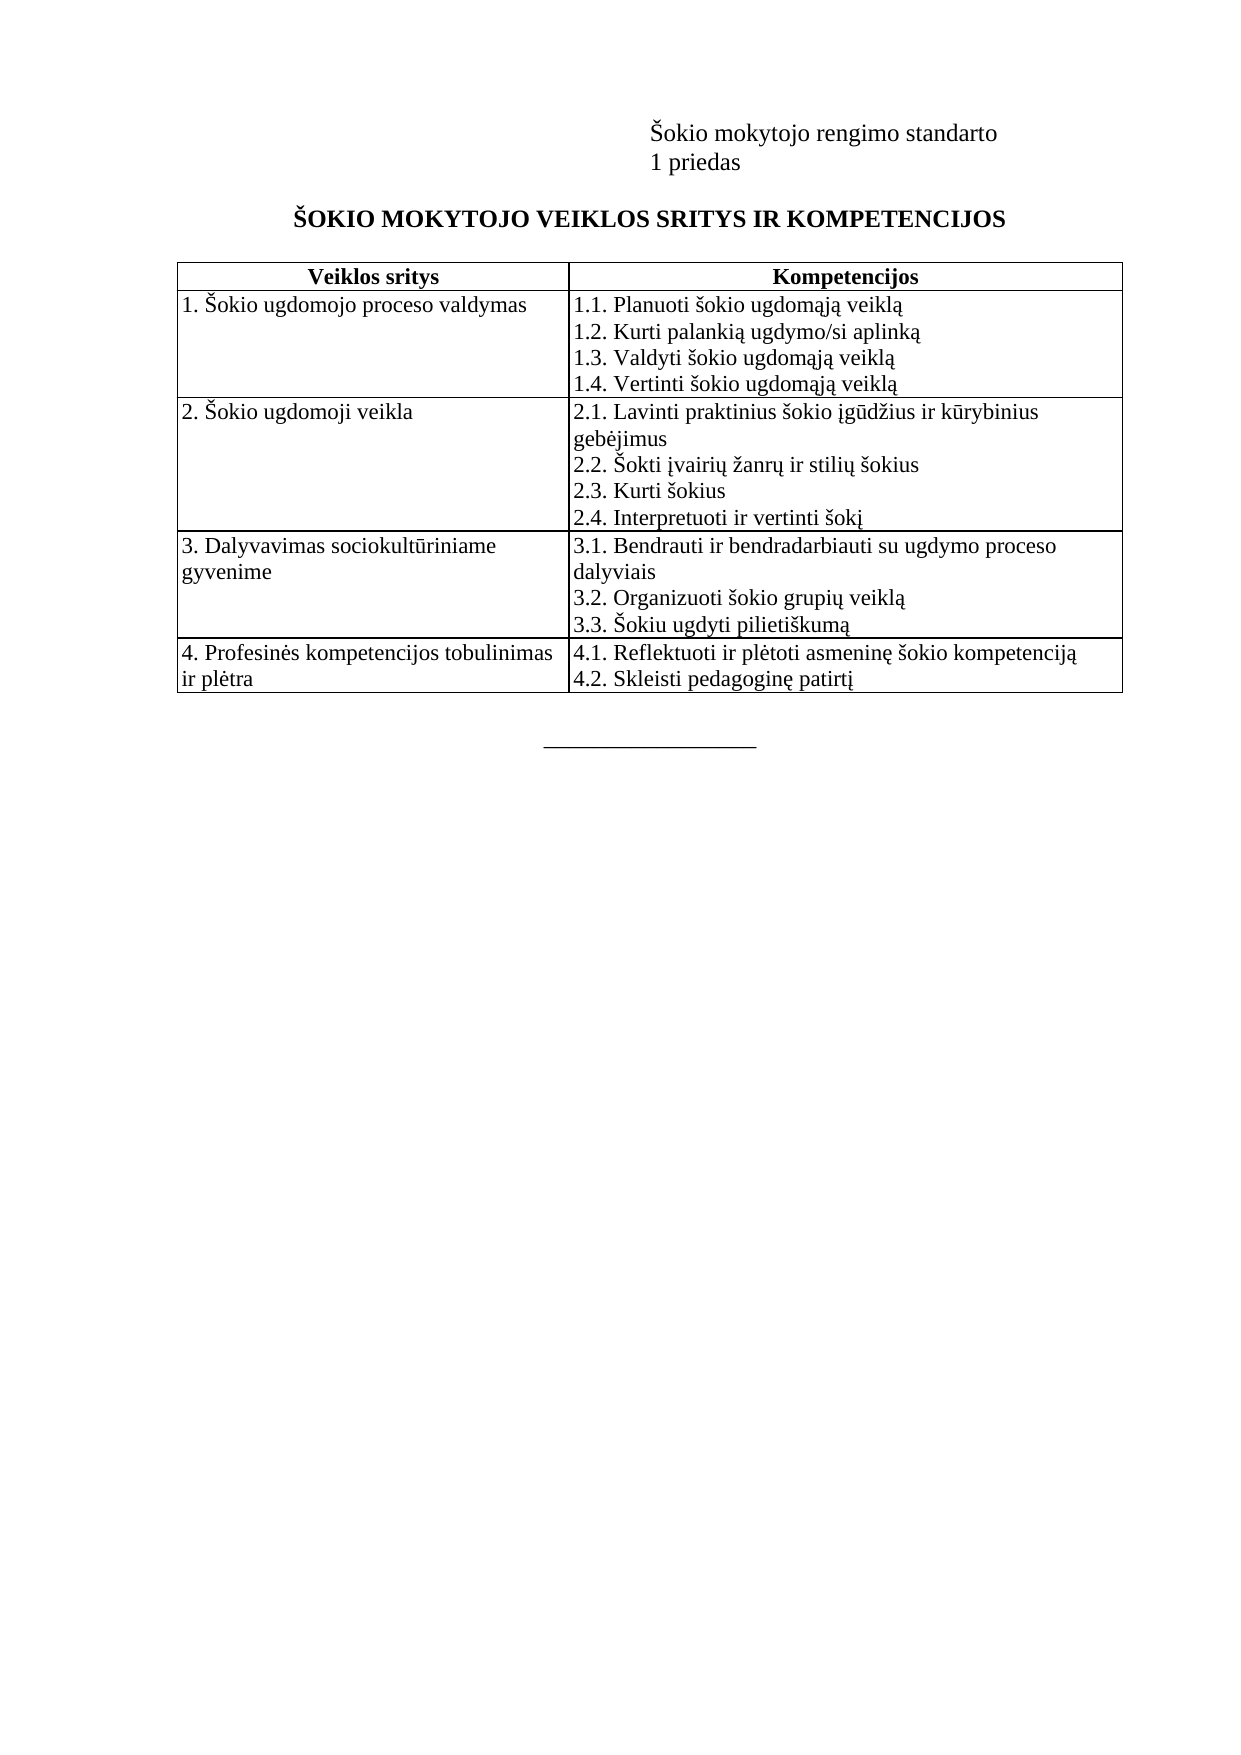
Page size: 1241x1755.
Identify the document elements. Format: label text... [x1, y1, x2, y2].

text Šokio mokytojo rengimo standarto [649, 118, 1122, 147]
table_cell 3. Dalyvavimas sociokultūriniame gyvenime [178, 532, 568, 637]
text _________________ [177, 722, 1122, 750]
table_header Kompetencijos [570, 263, 1122, 290]
table_cell 2.1. Lavinti praktinius šokio įgūdžius ir kūrybinius gebėjimus 2.2. Šokti įvairių žanrų ir stilių šokius 2.3. Kurti šokius 2.4. Interpretuoti ir vertinti šokį [570, 398, 1122, 530]
text 1 priedas [649, 147, 1122, 176]
table_header Veiklos sritys [178, 263, 568, 290]
table_cell 1.1. Planuoti šokio ugdomąją veiklą 1.2. Kurti palankią ugdymo/si aplinką 1.3. Valdyti šokio ugdomąją veiklą 1.4. Vertinti šokio ugdomąją veiklą [570, 291, 1122, 397]
table_cell 1. Šokio ugdomojo proceso valdymas [178, 291, 568, 397]
table_cell 2. Šokio ugdomoji veikla [178, 398, 568, 530]
table_cell 4. Profesinės kompetencijos tobulinimas ir plėtra [178, 639, 568, 691]
text ŠOKIO MOKYTOJO VEIKLOS SRITYS IR KOMPETENCIJOS [177, 204, 1122, 233]
table_cell 3.1. Bendrauti ir bendradarbiauti su ugdymo proceso dalyviais 3.2. Organizuoti šokio grupių veiklą 3.3. Šokiu ugdyti pilietiškumą [570, 532, 1122, 637]
table_cell 4.1. Reflektuoti ir plėtoti asmeninę šokio kompetenciją 4.2. Skleisti pedagoginę patirtį [570, 639, 1122, 691]
